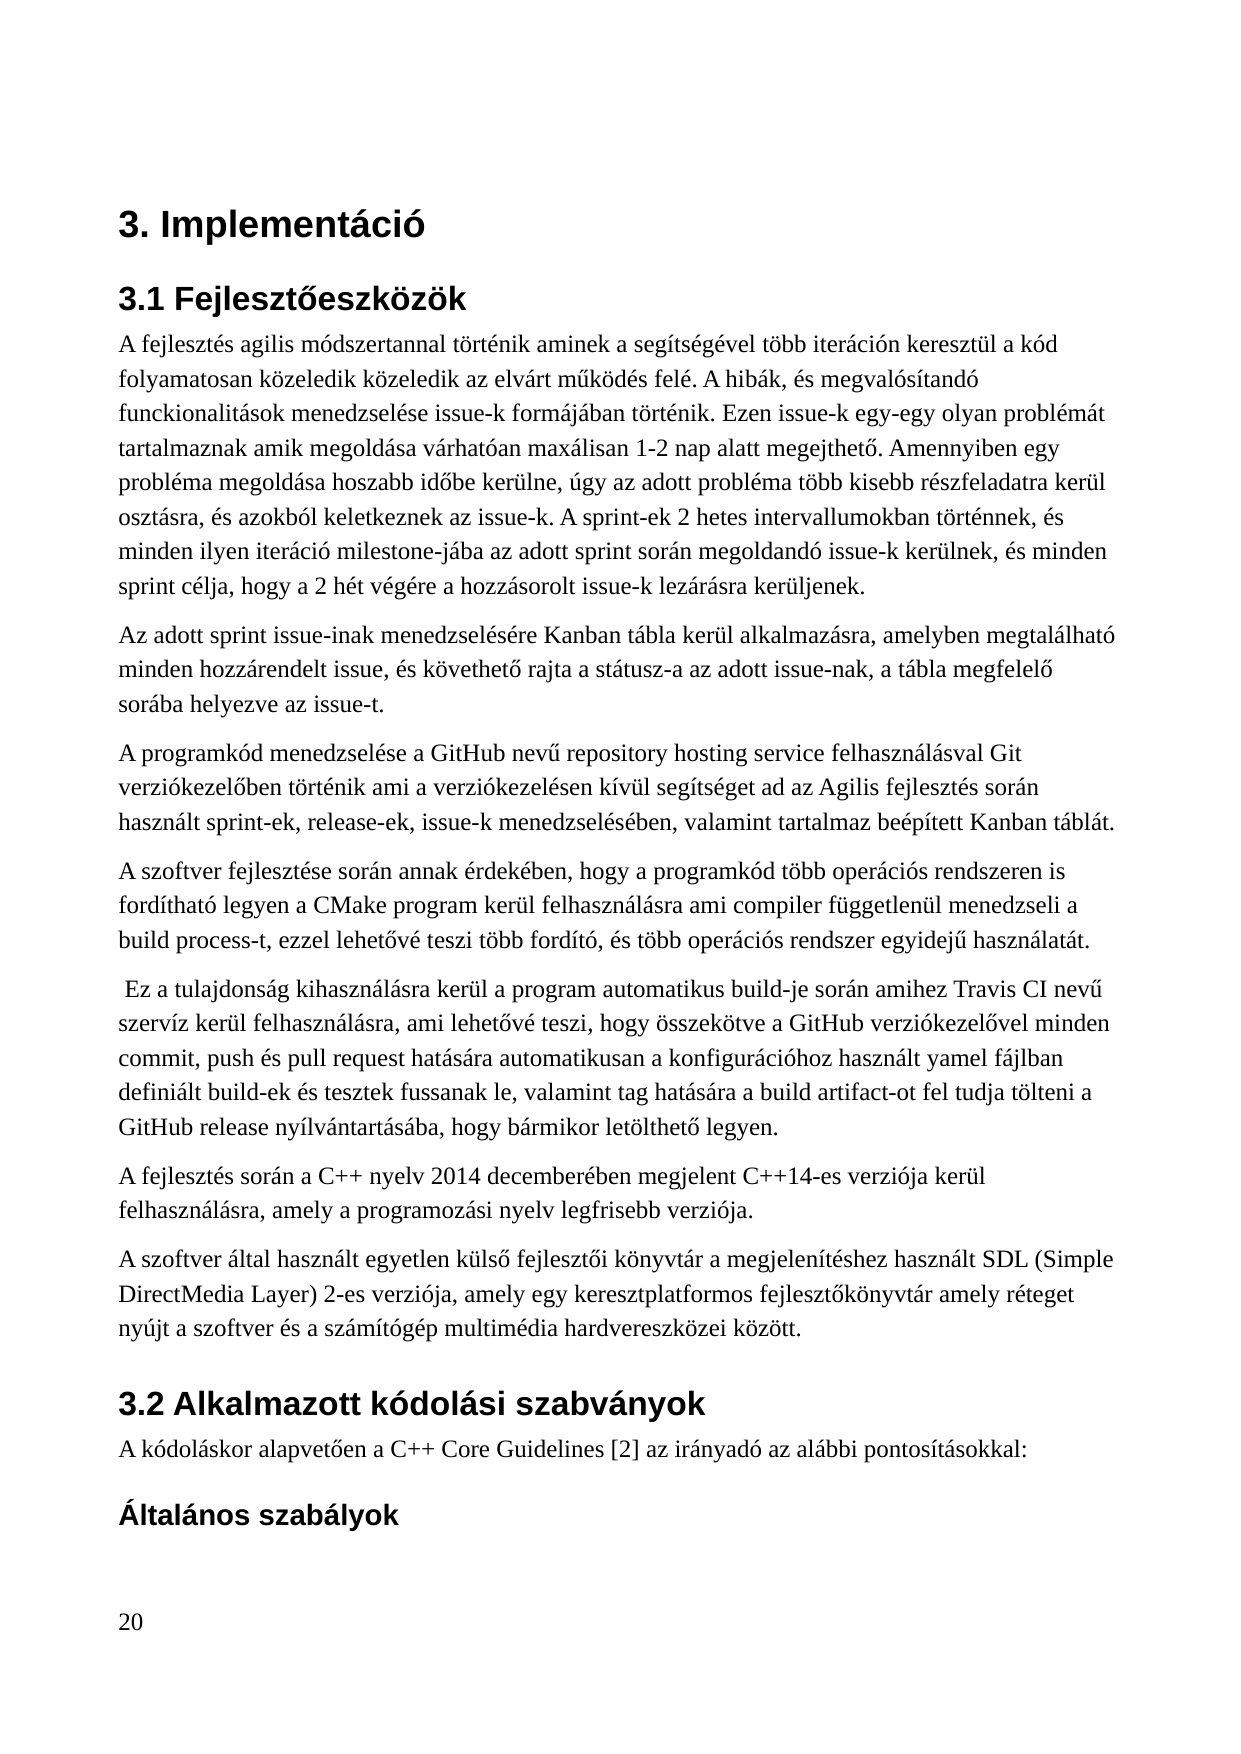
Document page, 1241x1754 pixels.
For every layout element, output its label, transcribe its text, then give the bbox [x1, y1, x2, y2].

text A fejlesztés agilis módszertannal történik aminek a segítségével több iteráción keresztül a kód folyamatosan közeledik közeledik az elvárt működés felé. A hibák, és megvalósítandó funckionalitások menedzselése issue-k formájában történik. Ezen issue-k egy-egy olyan problémát tartalmaznak amik megoldása várhatóan maxálisan 1-2 nap alatt megejthető. Amennyiben egy probléma megoldása hoszabb időbe kerülne, úgy az adott probléma több kisebb részfeladatra kerül osztásra, és azokból keletkeznek az issue-k. A sprint-ek 2 hetes intervallumokban történnek, és minden ilyen iteráció milestone-jába az adott sprint során megoldandó issue-k kerülnek, és minden sprint célja, hogy a 2 hét végére a hozzásorolt issue-k lezárásra kerüljenek. [118, 329, 1122, 599]
subtitle 3.1 Fejlesztőeszközök [118, 278, 1122, 317]
text A szoftver által használt egyetlen külső fejlesztői könyvtár a megjelenítéshez használt SDL (Simple DirectMedia Layer) 2-es verziója, amely egy keresztplatformos fejlesztőkönyvtár amely réteget nyújt a szoftver és a számítógép multimédia hardvereszközei között. [118, 1244, 1122, 1342]
text A szoftver fejlesztése során annak érdekében, hogy a programkód több operációs rendszeren is fordítható legyen a CMake program kerül felhasználásra ami compiler függetlenül menedzseli a build process-t, ezzel lehetővé teszi több fordító, és több operációs rendszer egyidejű használatát. [118, 856, 1122, 954]
text A kódoláskor alapvetően a C++ Core Guidelines [2] az irányadó az alábbi pontosításokkal: [118, 1434, 1122, 1463]
text Ez a tulajdonság kihasználásra kerül a program automatikus build-je során amihez Travis CI nevű szervíz kerül felhasználásra, ami lehetővé teszi, hogy összekötve a GitHub verziókezelővel minden commit, push és pull request hatására automatikusan a konfigurációhoz használt yamel fájlban definiált build-ek és tesztek fussanak le, valamint tag hatására a build artifact-ot fel tudja tölteni a GitHub release nyílvántartásába, hogy bármikor letölthető legyen. [118, 974, 1122, 1141]
subtitle 3. Implementáció [118, 201, 1122, 245]
text Az adott sprint issue-inak menedzselésére Kanban tábla kerül alkalmazásra, amelyben megtalálható minden hozzárendelt issue, és követhető rajta a státusz-a az adott issue-nak, a tábla megfelelő sorába helyezve az issue-t. [118, 620, 1122, 718]
subtitle Általános szabályok [118, 1498, 1122, 1532]
text A fejlesztés során a C++ nyelv 2014 decemberében megjelent C++14-es verziója kerül felhasználásra, amely a programozási nyelv legfrisebb verziója. [118, 1161, 1122, 1224]
subtitle 3.2 Alkalmazott kódolási szabványok [118, 1383, 1122, 1422]
text A programkód menedzselése a GitHub nevű repository hosting service felhasználásval Git verziókezelőben történik ami a verziókezelésen kívül segítséget ad az Agilis fejlesztés során használt sprint-ek, release-ek, issue-k menedzselésében, valamint tartalmaz beépített Kanban táblát. [118, 738, 1122, 836]
